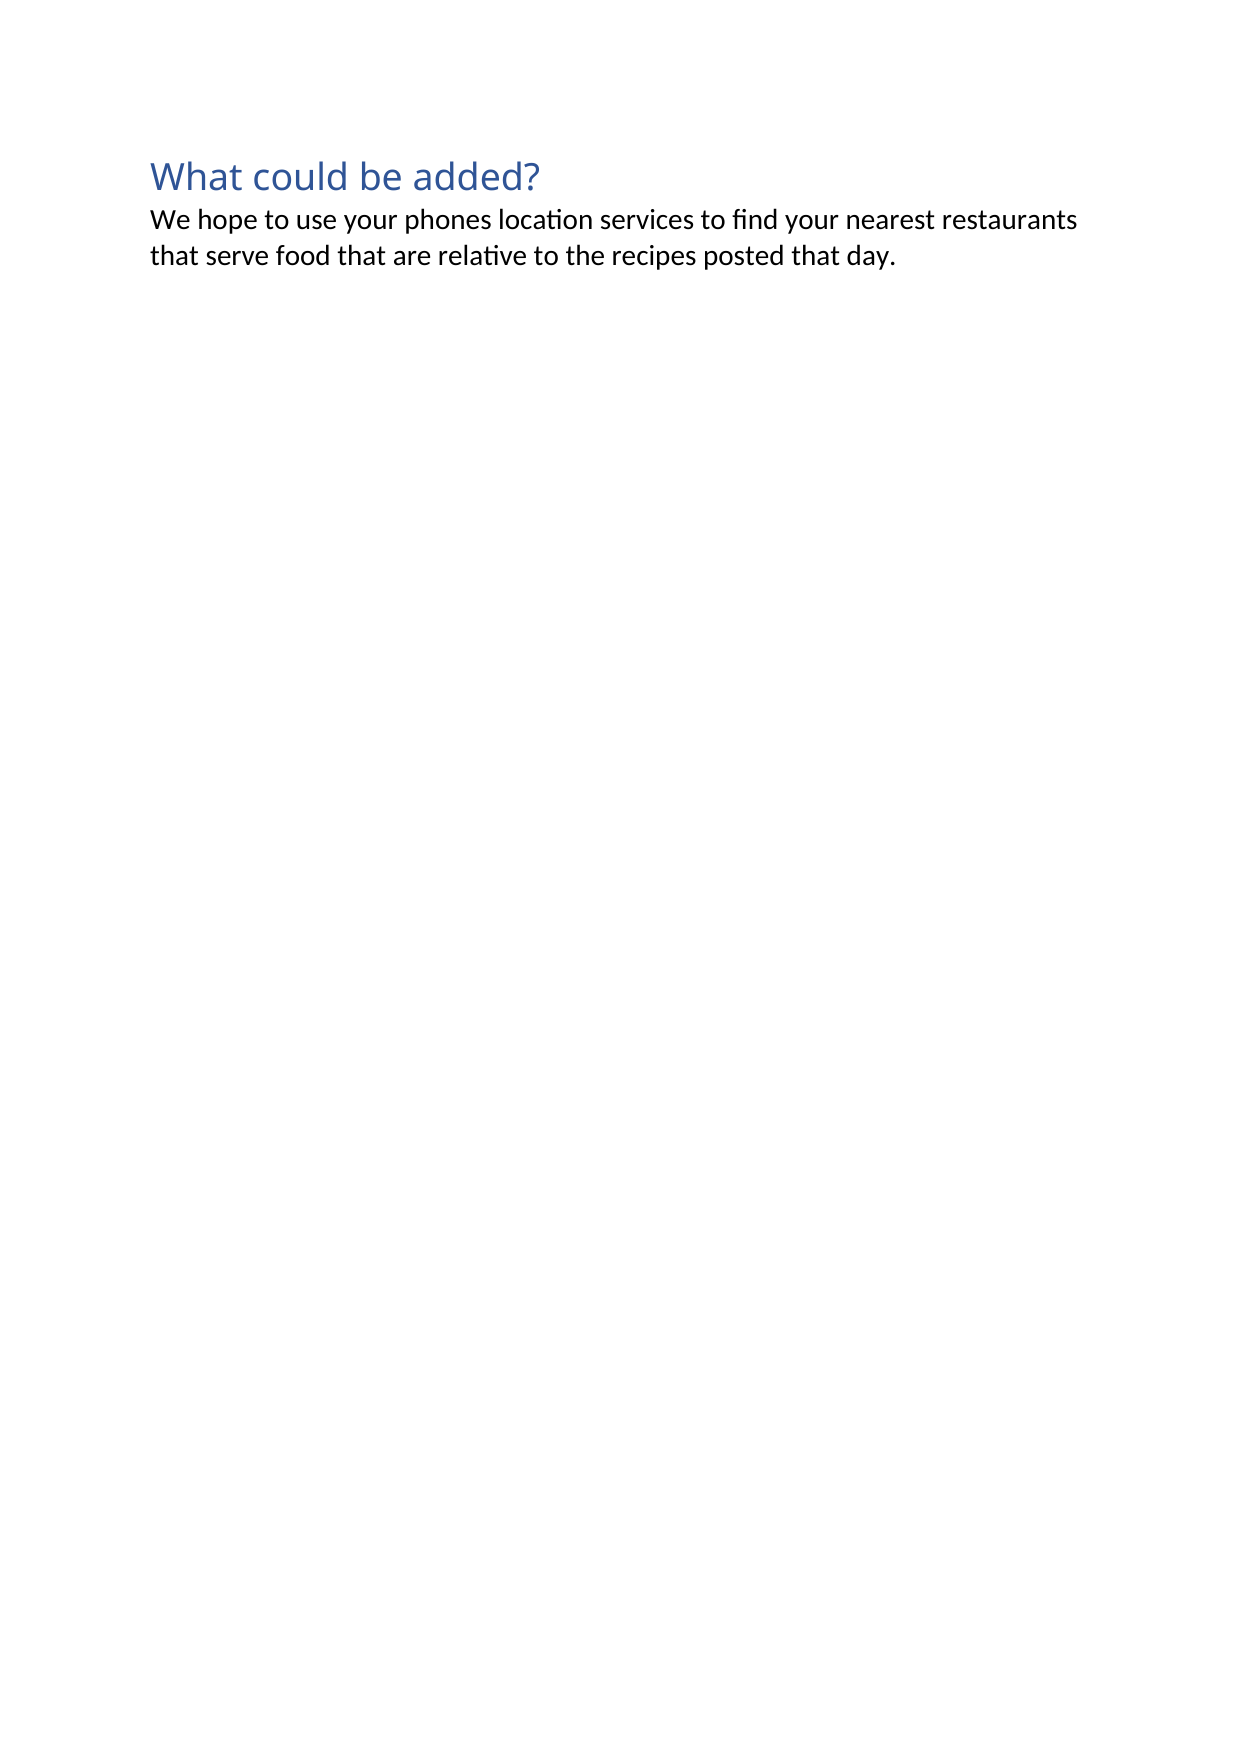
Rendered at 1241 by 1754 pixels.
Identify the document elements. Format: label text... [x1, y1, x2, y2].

text We hope to use your phones location services to find your nearest restaurants that serve food that are relative to the recipes posted that day. [150, 201, 1090, 272]
subtitle What could be added? [150, 150, 1090, 201]
